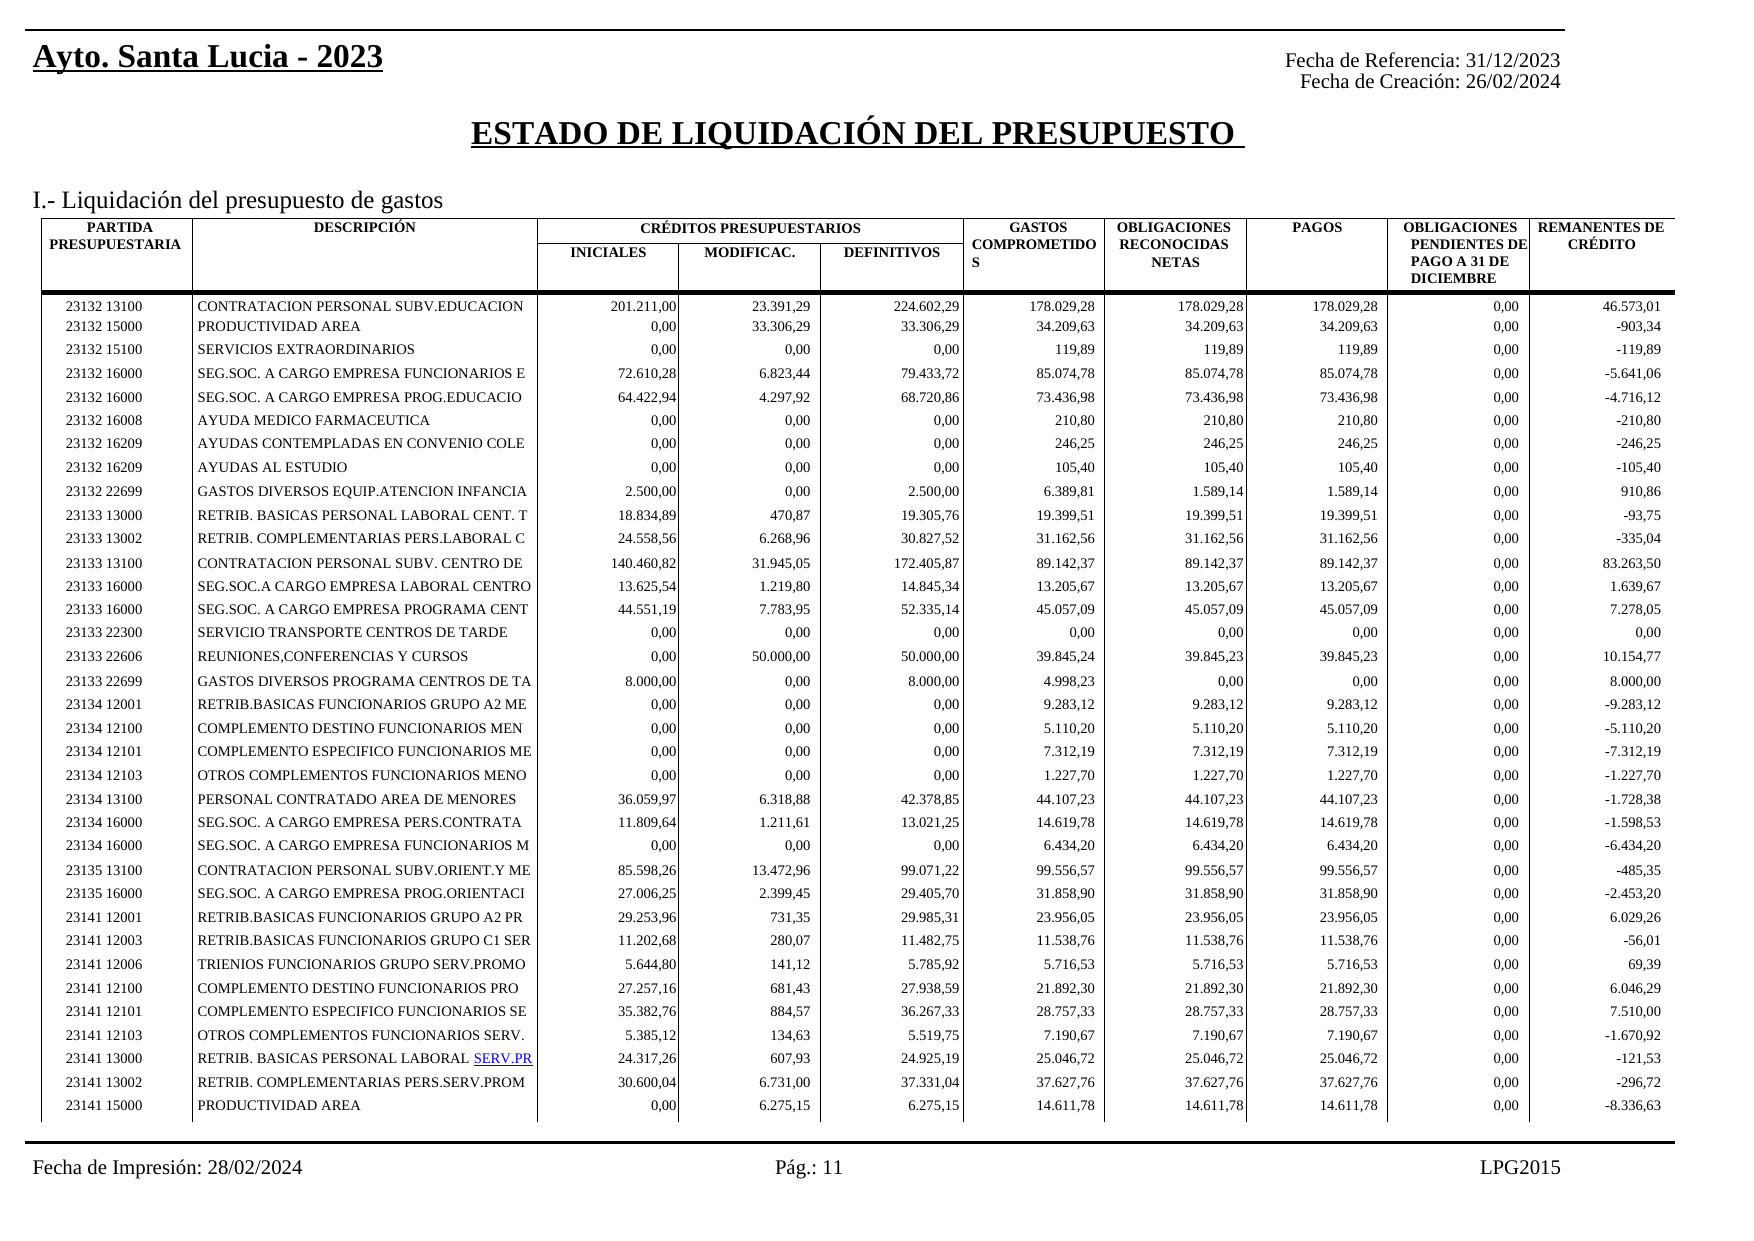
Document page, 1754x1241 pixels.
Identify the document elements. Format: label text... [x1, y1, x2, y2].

table_cell GASTOS DIVERSOS EQUIP.ATENCION INFANCIA [193, 479, 537, 503]
table_header DESCRIPCIÓN [193, 219, 537, 290]
table_cell 210,80 [1247, 408, 1387, 432]
table_cell GASTOS DIVERSOS PROGRAMA CENTROS DE TA [193, 669, 537, 692]
table_cell 210,80 [964, 408, 1104, 432]
table_cell 0,00 [964, 621, 1104, 644]
table_cell 23141 13002 [42, 1071, 192, 1094]
table_cell 33.306,29 [679, 314, 820, 337]
table_cell 64.422,94 [538, 385, 678, 408]
table_cell -105,40 [1530, 456, 1675, 479]
table_cell 13.472,96 [679, 858, 820, 881]
table_cell 119,89 [1247, 338, 1387, 361]
table_cell 0,00 [1105, 669, 1246, 692]
table_cell 30.827,52 [821, 526, 963, 550]
table_cell 0,00 [679, 834, 820, 857]
table_cell 6.434,20 [1247, 834, 1387, 857]
table_cell 0,00 [538, 621, 678, 644]
table_cell 11.202,68 [538, 929, 678, 952]
table_cell 5.519,75 [821, 1023, 963, 1046]
table_cell 31.858,90 [1105, 881, 1246, 905]
table_cell 13.021,25 [821, 811, 963, 834]
table_cell 7.510,00 [1530, 1000, 1675, 1023]
table_cell 23133 22606 [42, 645, 192, 668]
table_cell COMPLEMENTO ESPECIFICO FUNCIONARIOS SE [193, 1000, 537, 1023]
table_cell 0,00 [821, 621, 963, 644]
table_cell 0,00 [1388, 1094, 1529, 1122]
table_cell 89.142,37 [964, 550, 1104, 574]
table_cell 23133 16000 [42, 598, 192, 621]
table_cell -7.312,19 [1530, 740, 1675, 763]
table_cell 105,40 [964, 456, 1104, 479]
table_header PARTIDA PRESUPUESTARIA [42, 219, 192, 290]
table_cell RETRIB.BASICAS FUNCIONARIOS GRUPO C1 SER [193, 929, 537, 952]
table_cell 23135 13100 [42, 858, 192, 881]
table_cell 7.190,67 [1105, 1023, 1246, 1046]
table_cell 11.538,76 [964, 929, 1104, 952]
table_header PAGOS [1247, 219, 1387, 290]
table_cell 9.283,12 [1247, 692, 1387, 716]
table_cell PRODUCTIVIDAD AREA [193, 314, 537, 337]
table_cell 23133 22699 [42, 669, 192, 692]
table_cell 30.600,04 [538, 1071, 678, 1094]
table_cell 0,00 [538, 1094, 678, 1122]
table_cell 0,00 [1388, 432, 1529, 456]
table_cell 23134 12100 [42, 716, 192, 739]
table_cell -246,25 [1530, 432, 1675, 456]
table_cell 27.006,25 [538, 881, 678, 905]
table_cell 0,00 [1388, 669, 1529, 692]
table_cell -6.434,20 [1530, 834, 1675, 857]
table_cell 23132 16008 [42, 408, 192, 432]
table_cell -56,01 [1530, 929, 1675, 952]
table_cell COMPLEMENTO ESPECIFICO FUNCIONARIOS ME [193, 740, 537, 763]
table_cell 14.619,78 [964, 811, 1104, 834]
table_cell 6.275,15 [679, 1094, 820, 1122]
table_cell 44.107,23 [964, 786, 1104, 811]
table_cell RETRIB. COMPLEMENTARIAS PERS.SERV.PROM [193, 1071, 537, 1094]
table_cell 0,00 [538, 314, 678, 337]
table_cell 19.399,51 [964, 503, 1104, 526]
table_cell 0,00 [1388, 692, 1529, 716]
table_cell 23.956,05 [964, 905, 1104, 928]
table_cell 0,00 [679, 432, 820, 456]
table_cell MODIFICAC. [679, 244, 820, 290]
table_header OBLIGACIONES PENDIENTES DE PAGO A 31 DE DICIEMBRE [1388, 219, 1529, 290]
table_header OBLIGACIONES RECONOCIDAS NETAS [1105, 219, 1246, 290]
table_cell 0,00 [679, 740, 820, 763]
table_cell -1.227,70 [1530, 763, 1675, 786]
table_cell 0,00 [1388, 881, 1529, 905]
table_cell TRIENIOS FUNCIONARIOS GRUPO SERV.PROMO [193, 952, 537, 976]
table_cell 0,00 [679, 338, 820, 361]
table_cell 18.834,89 [538, 503, 678, 526]
table_cell 83.263,50 [1530, 550, 1675, 574]
table_cell 119,89 [1105, 338, 1246, 361]
table_cell 0,00 [1388, 598, 1529, 621]
table_cell 23132 16000 [42, 361, 192, 384]
table_cell 178.029,28 [964, 295, 1104, 313]
table_cell REUNIONES,CONFERENCIAS Y CURSOS [193, 645, 537, 668]
table_cell 0,00 [1388, 834, 1529, 857]
table_cell 4.297,92 [679, 385, 820, 408]
table_cell 85.074,78 [1105, 361, 1246, 384]
table_cell RETRIB.BASICAS FUNCIONARIOS GRUPO A2 ME [193, 692, 537, 716]
table_cell 19.399,51 [1247, 503, 1387, 526]
table_cell 0,00 [821, 740, 963, 763]
table_cell 7.190,67 [1247, 1023, 1387, 1046]
table_cell 0,00 [1388, 385, 1529, 408]
table_cell 23134 12103 [42, 763, 192, 786]
table_cell 0,00 [1388, 763, 1529, 786]
table_cell 37.627,76 [1105, 1071, 1246, 1094]
table_cell 1.227,70 [964, 763, 1104, 786]
table_cell 6.731,00 [679, 1071, 820, 1094]
table_cell RETRIB. BASICAS PERSONAL LABORAL CENT. T [193, 503, 537, 526]
table_cell 0,00 [1105, 621, 1246, 644]
table_cell 73.436,98 [964, 385, 1104, 408]
table_cell 0,00 [679, 692, 820, 716]
table_cell 0,00 [821, 338, 963, 361]
table_cell CONTRATACION PERSONAL SUBV.ORIENT.Y ME [193, 858, 537, 881]
table_cell 31.858,90 [1247, 881, 1387, 905]
table_cell 0,00 [1388, 952, 1529, 976]
table_cell AYUDAS CONTEMPLADAS EN CONVENIO COLE [193, 432, 537, 456]
table_cell 39.845,23 [1105, 645, 1246, 668]
table_cell 0,00 [538, 456, 678, 479]
table_cell 6.046,29 [1530, 976, 1675, 999]
table_cell 23141 12103 [42, 1023, 192, 1046]
table_cell 0,00 [1388, 811, 1529, 834]
table_cell 6.268,96 [679, 526, 820, 550]
table_cell 5.716,53 [1247, 952, 1387, 976]
table_cell -8.336,63 [1530, 1094, 1675, 1122]
table_cell 141,12 [679, 952, 820, 976]
table_cell 23133 13002 [42, 526, 192, 550]
table_cell 7.278,05 [1530, 598, 1675, 621]
table_cell 470,87 [679, 503, 820, 526]
table_cell 31.162,56 [1105, 526, 1246, 550]
table_cell SEG.SOC. A CARGO EMPRESA PERS.CONTRATA [193, 811, 537, 834]
table_cell 0,00 [538, 338, 678, 361]
table_cell 0,00 [821, 432, 963, 456]
table_cell 45.057,09 [1247, 598, 1387, 621]
table_cell 68.720,86 [821, 385, 963, 408]
table_cell 10.154,77 [1530, 645, 1675, 668]
table_cell 23133 13000 [42, 503, 192, 526]
table_cell 28.757,33 [1105, 1000, 1246, 1023]
table_cell 246,25 [1247, 432, 1387, 456]
table_cell 23134 12001 [42, 692, 192, 716]
table_cell 85.074,78 [964, 361, 1104, 384]
table_cell 24.317,26 [538, 1046, 678, 1071]
table_cell SERVICIO TRANSPORTE CENTROS DE TARDE [193, 621, 537, 644]
table_cell AYUDAS AL ESTUDIO [193, 456, 537, 479]
table_cell 37.627,76 [964, 1071, 1104, 1094]
table_cell 23134 16000 [42, 834, 192, 857]
table_cell CONTRATACION PERSONAL SUBV.EDUCACION [193, 295, 537, 313]
table_cell 0,00 [538, 763, 678, 786]
table_cell 2.399,45 [679, 881, 820, 905]
table_cell 44.107,23 [1105, 786, 1246, 811]
table_cell 0,00 [538, 645, 678, 668]
table_cell 39.845,24 [964, 645, 1104, 668]
table_cell 29.405,70 [821, 881, 963, 905]
table_cell -1.670,92 [1530, 1023, 1675, 1046]
table_cell 46.573,01 [1530, 295, 1675, 313]
table_cell 99.556,57 [1247, 858, 1387, 881]
table_cell 1.211,61 [679, 811, 820, 834]
table_cell 119,89 [964, 338, 1104, 361]
table_cell 23132 16209 [42, 456, 192, 479]
table_cell 0,00 [679, 408, 820, 432]
table_cell 0,00 [679, 456, 820, 479]
table_cell -485,35 [1530, 858, 1675, 881]
table_cell 25.046,72 [1247, 1046, 1387, 1071]
table_cell 45.057,09 [1105, 598, 1246, 621]
table_cell 23134 16000 [42, 811, 192, 834]
table_cell 23132 13100 [42, 295, 192, 313]
table_cell 37.331,04 [821, 1071, 963, 1094]
table_cell 99.071,22 [821, 858, 963, 881]
table_cell 25.046,72 [1105, 1046, 1246, 1071]
table_cell 14.611,78 [964, 1094, 1104, 1122]
table_cell 0,00 [679, 669, 820, 692]
table_cell 6.434,20 [964, 834, 1104, 857]
table_cell 5.716,53 [964, 952, 1104, 976]
table_cell AYUDA MEDICO FARMACEUTICA [193, 408, 537, 432]
table_cell -5.641,06 [1530, 361, 1675, 384]
text Fecha de Impresión: 28/02/2024 Pág.: 11 LPG2015 [32, 1156, 1674, 1179]
table_cell 224.602,29 [821, 295, 963, 313]
table_cell 7.783,95 [679, 598, 820, 621]
text Fecha de Creación: 26/02/2024 [1300, 75, 1674, 91]
table_cell 178.029,28 [1105, 295, 1246, 313]
table_cell COMPLEMENTO DESTINO FUNCIONARIOS PRO [193, 976, 537, 999]
table_cell INICIALES [538, 244, 678, 290]
table_cell 23133 13100 [42, 550, 192, 574]
table_cell 910,86 [1530, 479, 1675, 503]
table_cell -1.728,38 [1530, 786, 1675, 811]
table_cell 5.110,20 [1105, 716, 1246, 739]
table_cell 0,00 [679, 763, 820, 786]
text Ayto. Santa Lucia - 2023 Fecha de Referencia: 31/12/2023 [32, 39, 1674, 75]
table_cell 884,57 [679, 1000, 820, 1023]
table_cell 210,80 [1105, 408, 1246, 432]
table_cell 0,00 [1388, 574, 1529, 597]
table_cell 0,00 [1388, 976, 1529, 999]
table_cell 1.589,14 [1105, 479, 1246, 503]
table_cell 201.211,00 [538, 295, 678, 313]
table_cell 37.627,76 [1247, 1071, 1387, 1094]
table_cell SEG.SOC. A CARGO EMPRESA FUNCIONARIOS E [193, 361, 537, 384]
table_cell -5.110,20 [1530, 716, 1675, 739]
table_cell 6.434,20 [1105, 834, 1246, 857]
table_cell 14.619,78 [1105, 811, 1246, 834]
table_cell 11.482,75 [821, 929, 963, 952]
table_cell 0,00 [1247, 621, 1387, 644]
table_cell SEG.SOC.A CARGO EMPRESA LABORAL CENTRO [193, 574, 537, 597]
table_cell 0,00 [821, 763, 963, 786]
table_cell -903,34 [1530, 314, 1675, 337]
table_cell 280,07 [679, 929, 820, 952]
table_cell 0,00 [1388, 645, 1529, 668]
table_cell 0,00 [1388, 456, 1529, 479]
table_cell 1.639,67 [1530, 574, 1675, 597]
table_cell 0,00 [821, 834, 963, 857]
table_cell 0,00 [679, 479, 820, 503]
table_cell 8.000,00 [538, 669, 678, 692]
table_cell 11.538,76 [1105, 929, 1246, 952]
table_cell 1.589,14 [1247, 479, 1387, 503]
table_cell 23132 15000 [42, 314, 192, 337]
table_cell 23135 16000 [42, 881, 192, 905]
table_cell 13.205,67 [1247, 574, 1387, 597]
table_cell 27.938,59 [821, 976, 963, 999]
table_cell 28.757,33 [1247, 1000, 1387, 1023]
table_cell PRODUCTIVIDAD AREA [193, 1094, 537, 1122]
table_cell -2.453,20 [1530, 881, 1675, 905]
table_cell 0,00 [821, 692, 963, 716]
table_cell COMPLEMENTO DESTINO FUNCIONARIOS MEN [193, 716, 537, 739]
table_cell 23.956,05 [1105, 905, 1246, 928]
table_cell 99.556,57 [964, 858, 1104, 881]
table_cell 0,00 [538, 408, 678, 432]
table_cell -296,72 [1530, 1071, 1675, 1094]
table_cell 14.611,78 [1247, 1094, 1387, 1122]
table_header REMANENTES DE CRÉDITO [1530, 219, 1675, 290]
table_cell 5.385,12 [538, 1023, 678, 1046]
table_cell 0,00 [1388, 1071, 1529, 1094]
table_cell 8.000,00 [821, 669, 963, 692]
table_cell 21.892,30 [1247, 976, 1387, 999]
table_cell 5.716,53 [1105, 952, 1246, 976]
table_cell 23141 12101 [42, 1000, 192, 1023]
table_cell 99.556,57 [1105, 858, 1246, 881]
table_cell 0,00 [538, 834, 678, 857]
table_cell 0,00 [1388, 338, 1529, 361]
table_cell 31.858,90 [964, 881, 1104, 905]
table_cell 21.892,30 [964, 976, 1104, 999]
table_cell 39.845,23 [1247, 645, 1387, 668]
table_cell 23133 22300 [42, 621, 192, 644]
table_cell 44.107,23 [1247, 786, 1387, 811]
table_cell 0,00 [1388, 479, 1529, 503]
table_cell 7.312,19 [1247, 740, 1387, 763]
table_cell -9.283,12 [1530, 692, 1675, 716]
table_cell 0,00 [1388, 408, 1529, 432]
table_cell 246,25 [964, 432, 1104, 456]
table_cell 1.227,70 [1247, 763, 1387, 786]
table_cell 6.389,81 [964, 479, 1104, 503]
table_cell 5.785,92 [821, 952, 963, 976]
table_cell 0,00 [1388, 929, 1529, 952]
table_cell SERVICIOS EXTRAORDINARIOS [193, 338, 537, 361]
table_cell 23141 12006 [42, 952, 192, 976]
table_cell 11.538,76 [1247, 929, 1387, 952]
table_cell 0,00 [1388, 295, 1529, 313]
table_cell 34.209,63 [1247, 314, 1387, 337]
table_cell 172.405,87 [821, 550, 963, 574]
table_header GASTOS COMPROMETIDOS [964, 219, 1104, 290]
table_cell 31.162,56 [964, 526, 1104, 550]
table_cell 89.142,37 [1247, 550, 1387, 574]
table_cell 178.029,28 [1247, 295, 1387, 313]
table_cell 45.057,09 [964, 598, 1104, 621]
table_cell SEG.SOC. A CARGO EMPRESA PROG.ORIENTACI [193, 881, 537, 905]
table_cell 0,00 [1388, 1023, 1529, 1046]
table_cell 0,00 [679, 621, 820, 644]
table_cell 79.433,72 [821, 361, 963, 384]
table_cell 5.110,20 [964, 716, 1104, 739]
table_cell 6.275,15 [821, 1094, 963, 1122]
table_cell RETRIB. BASICAS PERSONAL LABORAL SERV.PR [193, 1046, 537, 1071]
table_cell 681,43 [679, 976, 820, 999]
table_cell SEG.SOC. A CARGO EMPRESA FUNCIONARIOS M [193, 834, 537, 857]
table_cell 50.000,00 [821, 645, 963, 668]
table_cell 23132 16209 [42, 432, 192, 456]
table_cell 42.378,85 [821, 786, 963, 811]
table_cell 50.000,00 [679, 645, 820, 668]
table_cell 105,40 [1105, 456, 1246, 479]
table_cell 23132 15100 [42, 338, 192, 361]
table_cell 1.219,80 [679, 574, 820, 597]
table_cell 31.162,56 [1247, 526, 1387, 550]
table_cell 29.253,96 [538, 905, 678, 928]
table_cell 23133 16000 [42, 574, 192, 597]
table_cell 0,00 [1388, 503, 1529, 526]
table_cell 23.391,29 [679, 295, 820, 313]
table_cell 6.318,88 [679, 786, 820, 811]
table_cell 44.551,19 [538, 598, 678, 621]
table_cell 23141 13000 [42, 1046, 192, 1071]
table_cell SEG.SOC. A CARGO EMPRESA PROGRAMA CENT [193, 598, 537, 621]
table_cell RETRIB. COMPLEMENTARIAS PERS.LABORAL C [193, 526, 537, 550]
table_cell 0,00 [538, 716, 678, 739]
table_cell 14.611,78 [1105, 1094, 1246, 1122]
table_cell 0,00 [1388, 716, 1529, 739]
table_cell 0,00 [821, 456, 963, 479]
table_cell 0,00 [1530, 621, 1675, 644]
table_cell 7.312,19 [1105, 740, 1246, 763]
table_cell 7.312,19 [964, 740, 1104, 763]
table_cell 105,40 [1247, 456, 1387, 479]
table_cell 731,35 [679, 905, 820, 928]
table_cell -335,04 [1530, 526, 1675, 550]
table_cell 23141 12100 [42, 976, 192, 999]
table_cell 19.305,76 [821, 503, 963, 526]
table_cell -121,53 [1530, 1046, 1675, 1071]
table_cell 8.000,00 [1530, 669, 1675, 692]
table_cell 52.335,14 [821, 598, 963, 621]
table_cell 0,00 [1388, 526, 1529, 550]
table_cell 23141 12001 [42, 905, 192, 928]
table_cell 0,00 [1247, 669, 1387, 692]
table_cell 89.142,37 [1105, 550, 1246, 574]
table_cell 21.892,30 [1105, 976, 1246, 999]
table_cell DEFINITIVOS [821, 244, 963, 290]
table_cell 134,63 [679, 1023, 820, 1046]
table_header CRÉDITOS PRESUPUESTARIOS [538, 219, 963, 242]
table_cell 0,00 [1388, 314, 1529, 337]
table_cell 23.956,05 [1247, 905, 1387, 928]
table_cell 5.110,20 [1247, 716, 1387, 739]
table_cell 0,00 [1388, 905, 1529, 928]
table_cell 27.257,16 [538, 976, 678, 999]
table_cell 33.306,29 [821, 314, 963, 337]
table_cell 13.205,67 [964, 574, 1104, 597]
table_cell 14.619,78 [1247, 811, 1387, 834]
table_cell 85.074,78 [1247, 361, 1387, 384]
table_cell 11.809,64 [538, 811, 678, 834]
table_cell 0,00 [1388, 740, 1529, 763]
table_cell 29.985,31 [821, 905, 963, 928]
table_cell 0,00 [821, 408, 963, 432]
table_cell CONTRATACION PERSONAL SUBV. CENTRO DE [193, 550, 537, 574]
table_cell 140.460,82 [538, 550, 678, 574]
table_cell 72.610,28 [538, 361, 678, 384]
table_cell 0,00 [679, 716, 820, 739]
table_cell 23132 16000 [42, 385, 192, 408]
table_cell 607,93 [679, 1046, 820, 1071]
table_cell 24.558,56 [538, 526, 678, 550]
table_cell 0,00 [821, 716, 963, 739]
table_cell 35.382,76 [538, 1000, 678, 1023]
table_cell 85.598,26 [538, 858, 678, 881]
table_cell 23134 12101 [42, 740, 192, 763]
table_cell 69,39 [1530, 952, 1675, 976]
table_cell 13.625,54 [538, 574, 678, 597]
table_cell OTROS COMPLEMENTOS FUNCIONARIOS MENO [193, 763, 537, 786]
table_cell 9.283,12 [1105, 692, 1246, 716]
text I.- Liquidación del presupuesto de gastos [32, 187, 1674, 214]
table_cell 0,00 [1388, 621, 1529, 644]
table_cell -210,80 [1530, 408, 1675, 432]
table_cell 36.267,33 [821, 1000, 963, 1023]
table_cell PERSONAL CONTRATADO AREA DE MENORES [193, 786, 537, 811]
table_cell 23141 15000 [42, 1094, 192, 1122]
table_cell 23132 22699 [42, 479, 192, 503]
table_cell 1.227,70 [1105, 763, 1246, 786]
table_cell 246,25 [1105, 432, 1246, 456]
table_cell 28.757,33 [964, 1000, 1104, 1023]
table_cell 0,00 [538, 432, 678, 456]
table_cell 0,00 [1388, 1046, 1529, 1071]
text ESTADO DE LIQUIDACIÓN DEL PRESUPUESTO [32, 113, 1674, 152]
table_cell 23134 13100 [42, 786, 192, 811]
table_cell 73.436,98 [1105, 385, 1246, 408]
table_cell 0,00 [1388, 786, 1529, 811]
table_cell 0,00 [1388, 858, 1529, 881]
table_cell 2.500,00 [538, 479, 678, 503]
table_cell 0,00 [1388, 1000, 1529, 1023]
table_cell -119,89 [1530, 338, 1675, 361]
table_cell -93,75 [1530, 503, 1675, 526]
table_cell 0,00 [1388, 361, 1529, 384]
table_cell 0,00 [538, 740, 678, 763]
table_cell 19.399,51 [1105, 503, 1246, 526]
table_cell 25.046,72 [964, 1046, 1104, 1071]
table_cell 0,00 [1388, 550, 1529, 574]
table_cell 5.644,80 [538, 952, 678, 976]
table_cell 0,00 [538, 692, 678, 716]
table_cell -4.716,12 [1530, 385, 1675, 408]
table_cell RETRIB.BASICAS FUNCIONARIOS GRUPO A2 PR [193, 905, 537, 928]
table_cell 24.925,19 [821, 1046, 963, 1071]
table_cell 7.190,67 [964, 1023, 1104, 1046]
table_cell 9.283,12 [964, 692, 1104, 716]
table_cell 6.823,44 [679, 361, 820, 384]
table_cell OTROS COMPLEMENTOS FUNCIONARIOS SERV. [193, 1023, 537, 1046]
table_cell 36.059,97 [538, 786, 678, 811]
table_cell 23141 12003 [42, 929, 192, 952]
table_cell 2.500,00 [821, 479, 963, 503]
table_cell 4.998,23 [964, 669, 1104, 692]
table_cell 31.945,05 [679, 550, 820, 574]
table_cell -1.598,53 [1530, 811, 1675, 834]
table_cell 6.029,26 [1530, 905, 1675, 928]
table_cell 73.436,98 [1247, 385, 1387, 408]
table_cell 34.209,63 [1105, 314, 1246, 337]
table_cell 34.209,63 [964, 314, 1104, 337]
table_cell 13.205,67 [1105, 574, 1246, 597]
table_cell 14.845,34 [821, 574, 963, 597]
table_cell SEG.SOC. A CARGO EMPRESA PROG.EDUCACIO [193, 385, 537, 408]
